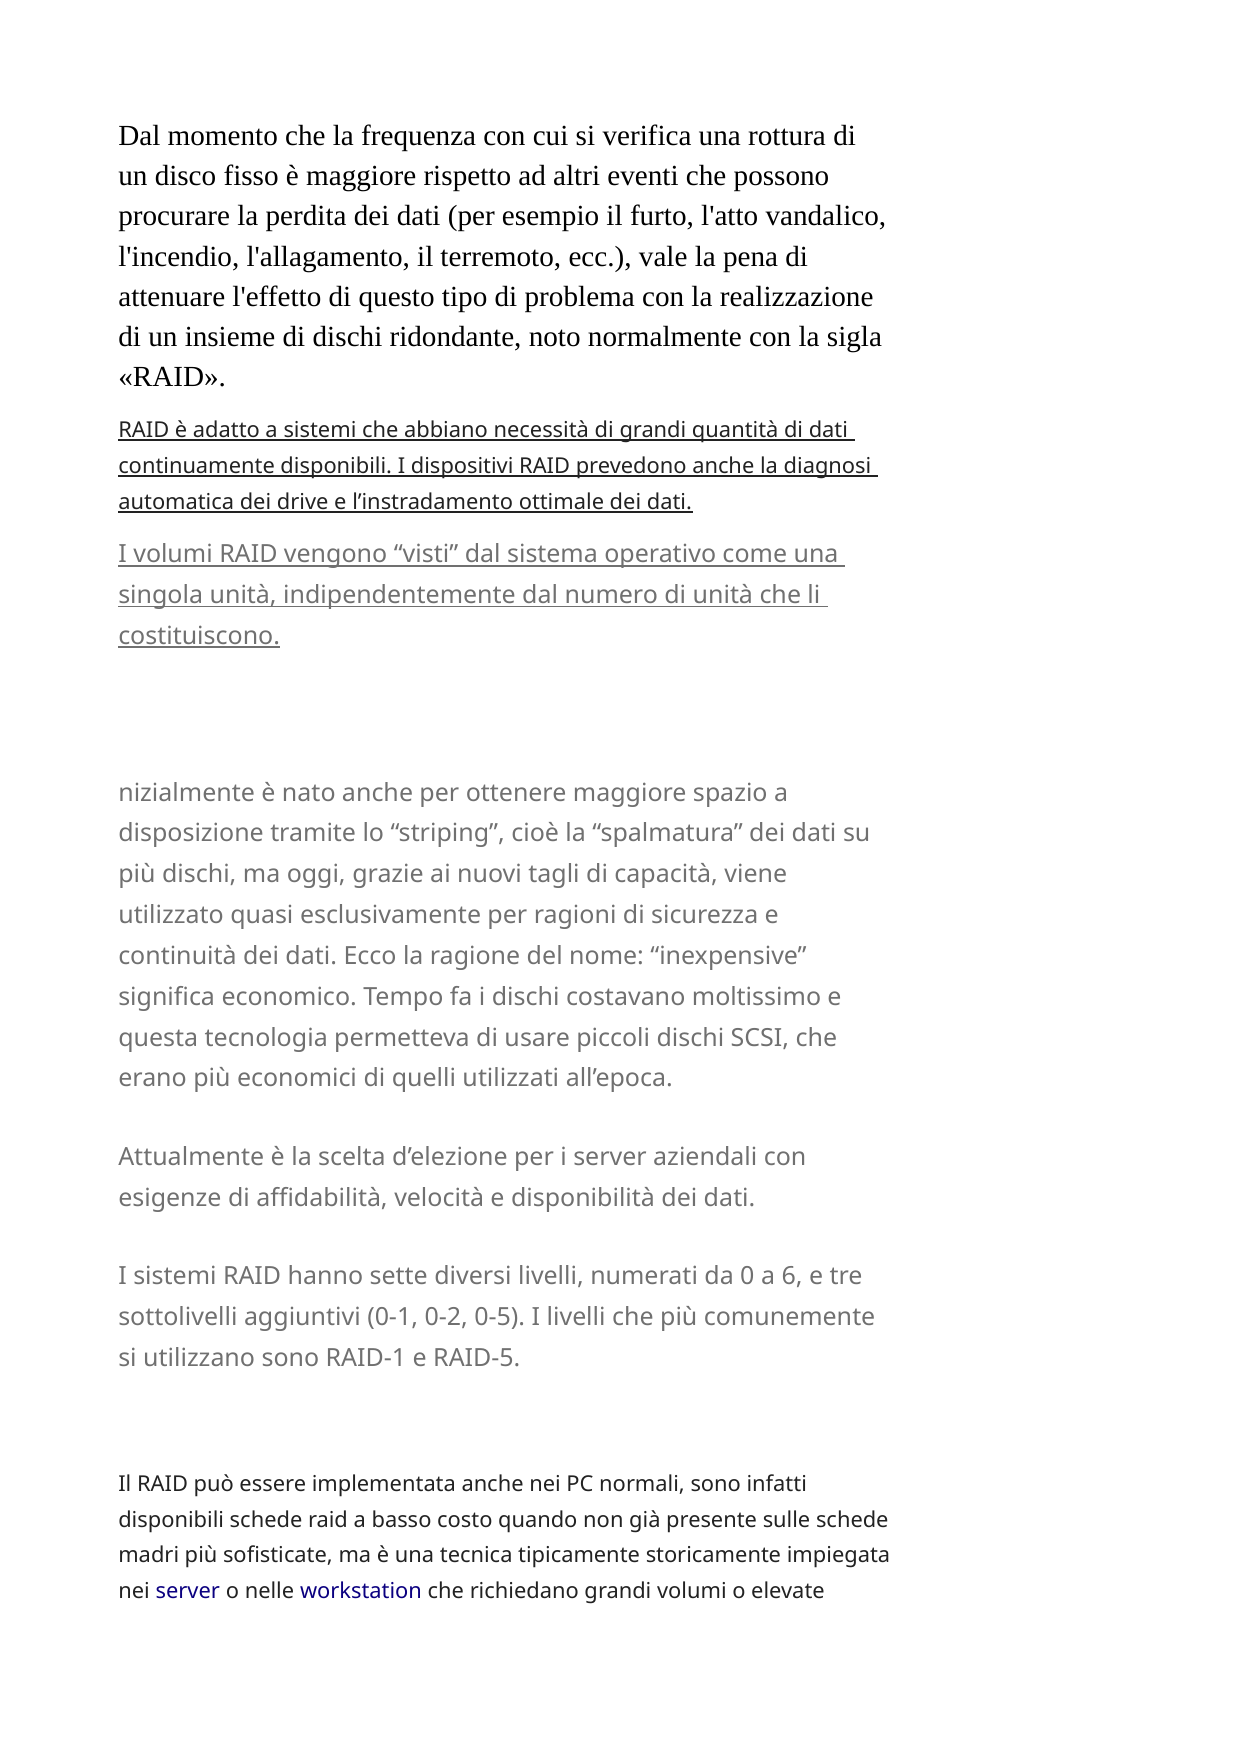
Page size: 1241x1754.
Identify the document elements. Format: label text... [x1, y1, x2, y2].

text RAID è adatto a sistemi che abbiano necessità di grandi quantità di dati continuamente disponibili. I dispositivi RAID prevedono anche la diagnosi automatica dei drive e l’instradamento ottimale dei dati. [118, 414, 892, 515]
text I volumi RAID vengono “visti” dal sistema operativo come una singola unità, indipendentemente dal numero di unità che li costituiscono. [118, 536, 892, 652]
text Il RAID può essere implementata anche nei PC normali, sono infatti disponibili schede raid a basso costo quando non già presente sulle schede madri più sofisticate, ma è una tecnica tipicamente storicamente impiegata nei server o nelle workstation che richiedano grandi volumi o elevate [118, 1468, 892, 1605]
text nizialmente è nato anche per ottenere maggiore spazio a disposizione tramite lo “striping”, cioè la “spalmatura” dei dati su più dischi, ma oggi, grazie ai nuovi tagli di capacità, viene utilizzato quasi esclusivamente per ragioni di sicurezza e continuità dei dati. Ecco la ragione del nome: “inexpensive” significa economico. Tempo fa i dischi costavano moltissimo e questa tecnologia permetteva di usare piccoli dischi SCSI, che erano più economici di quelli utilizzati all’epoca. [118, 774, 892, 1094]
text Attualmente è la scelta d’elezione per i server aziendali con esigenze di affidabilità, velocità e disponibilità dei dati. [118, 1138, 892, 1213]
text I sistemi RAID hanno sette diversi livelli, numerati da 0 a 6, e tre sottolivelli aggiuntivi (0-1, 0-2, 0-5). I livelli che più comunemente si utilizzano sono RAID-1 e RAID-5. [118, 1258, 892, 1373]
text Dal momento che la frequenza con cui si verifica una rottura di un disco fisso è maggiore rispetto ad altri eventi che possono procurare la perdita dei dati (per esempio il furto, l'atto vandalico, l'incendio, l'allagamento, il terremoto, ecc.), vale la pena di attenuare l'effetto di questo tipo di problema con la realizzazione di un insieme di dischi ridondante, noto normalmente con la sigla «RAID». [118, 118, 892, 393]
